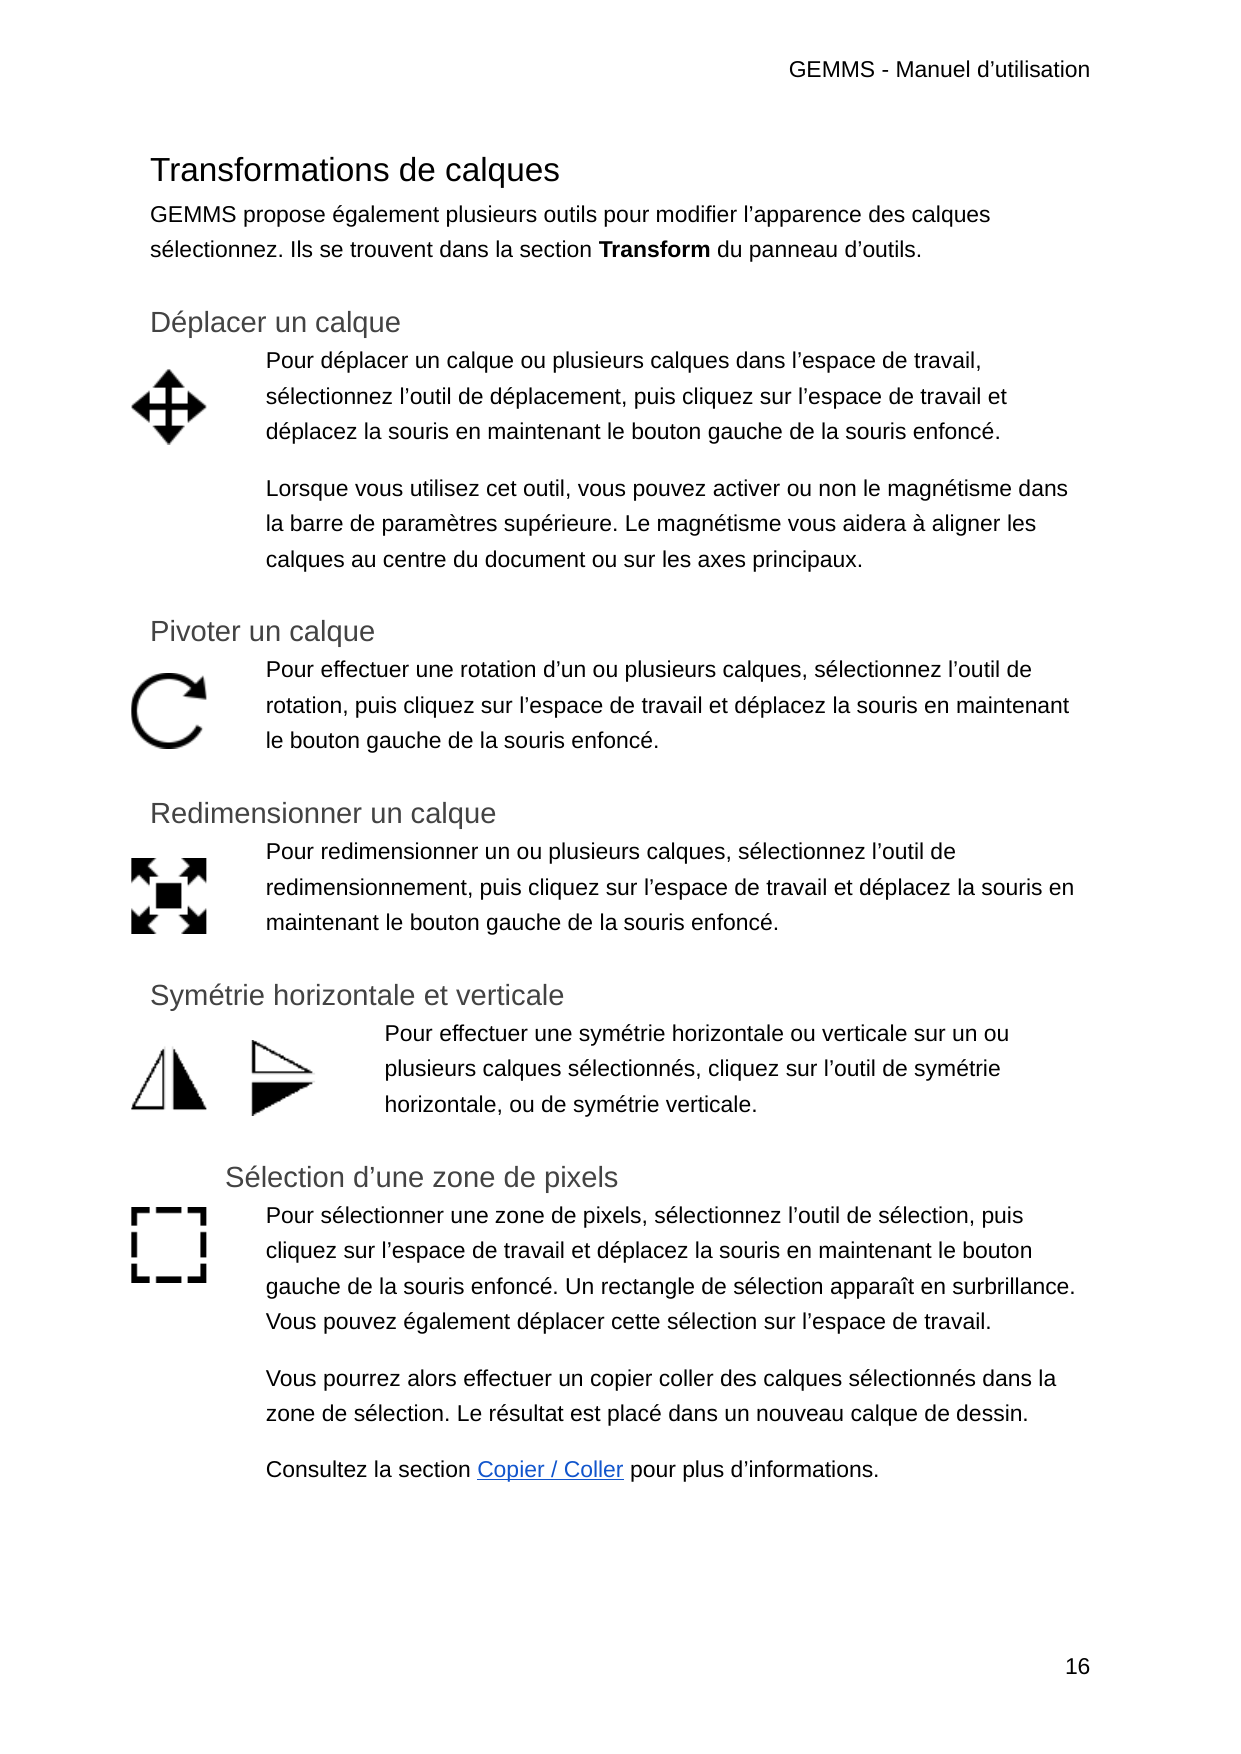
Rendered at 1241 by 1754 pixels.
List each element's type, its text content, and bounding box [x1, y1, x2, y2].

subtitle Sélection d’une zone de pixels [150, 1160, 1090, 1193]
text Pour effectuer une rotation d’un ou plusieurs calques, sélectionnez l’outil de rotation, puis cliquez sur l’espace de travail et déplacez la souris en maintenant le bouton gauche de la souris enfoncé. [266, 656, 1090, 754]
subtitle Symétrie horizontale et verticale [150, 978, 1090, 1012]
text Consultez la section Copier / Coller pour plus d’informations. [266, 1456, 1090, 1483]
subtitle Déplacer un calque [150, 305, 1090, 339]
picture [246, 1040, 322, 1116]
subtitle Pivoter un calque [150, 614, 1090, 648]
picture [131, 858, 207, 934]
picture [131, 673, 207, 749]
text Pour redimensionner un ou plusieurs calques, sélectionnez l’outil de redimensionnement, puis cliquez sur l’espace de travail et déplacez la souris en maintenant le bouton gauche de la souris enfoncé. [266, 838, 1090, 936]
picture [131, 1207, 207, 1283]
text Pour effectuer une symétrie horizontale ou verticale sur un ou plusieurs calques sélectionnés, cliquez sur l’outil de symétrie horizontale, ou de symétrie verticale. [384, 1020, 1090, 1117]
picture [131, 369, 207, 445]
picture [131, 1040, 207, 1116]
subtitle Transformations de calques [150, 150, 1090, 188]
text Pour déplacer un calque ou plusieurs calques dans l’espace de travail, sélectionnez l’outil de déplacement, puis cliquez sur l’espace de travail et déplacez la souris en maintenant le bouton gauche de la souris enfoncé. [266, 347, 1090, 444]
text Pour sélectionner une zone de pixels, sélectionnez l’outil de sélection, puis cliquez sur l’espace de travail et déplacez la souris en maintenant le bouton gauche de la souris enfoncé. Un rectangle de sélection apparaît en surbrillance. Vous pouvez également déplacer cette sélection sur l’espace de travail. [266, 1202, 1090, 1334]
text Lorsque vous utilisez cet outil, vous pouvez activer ou non le magnétisme dans la barre de paramètres supérieure. Le magnétisme vous aidera à aligner les calques au centre du document ou sur les axes principaux. [266, 474, 1090, 572]
subtitle Redimensionner un calque [150, 796, 1090, 830]
text GEMMS propose également plusieurs outils pour modifier l’apparence des calques sélectionnez. Ils se trouvent dans la section Transform du panneau d’outils. [150, 201, 1090, 263]
text Vous pourrez alors effectuer un copier coller des calques sélectionnés dans la zone de sélection. Le résultat est placé dans un nouveau calque de dessin. [266, 1364, 1090, 1426]
